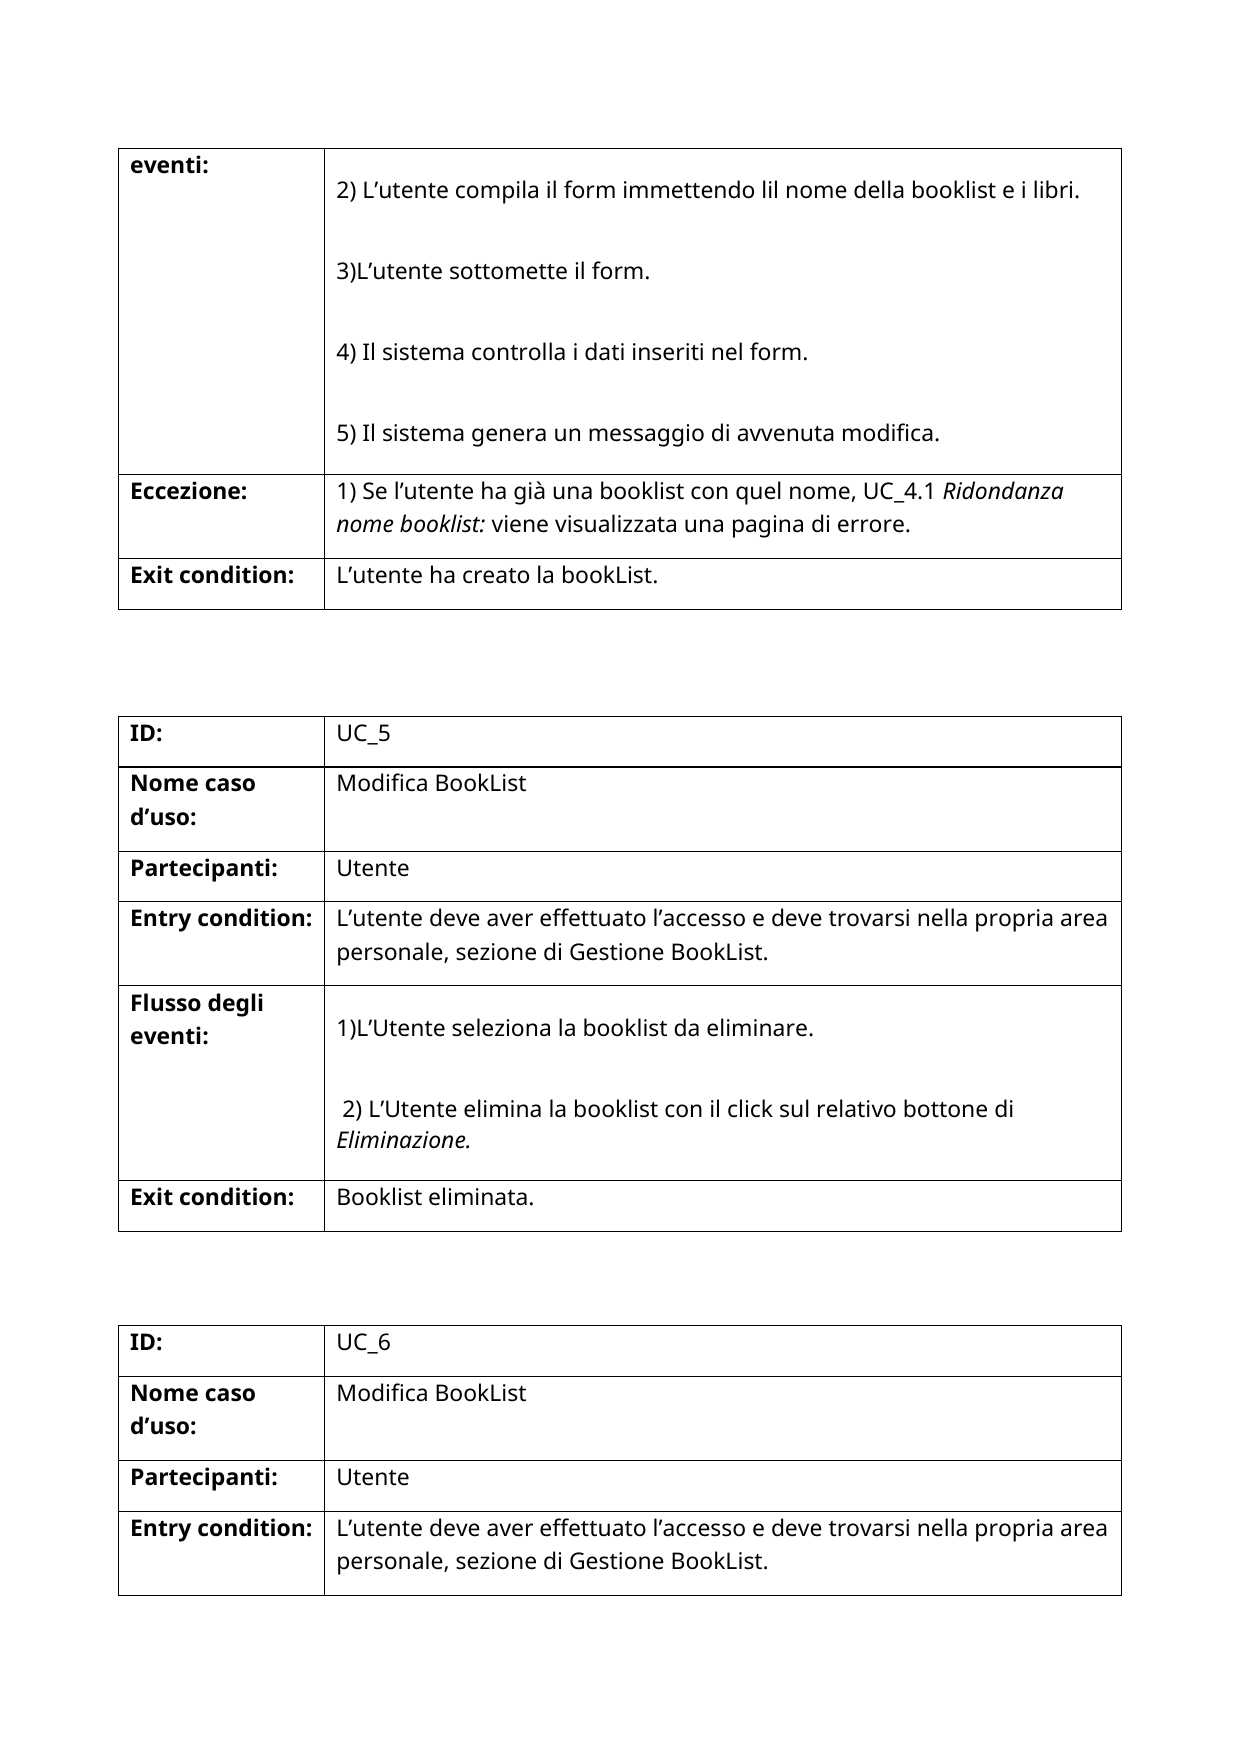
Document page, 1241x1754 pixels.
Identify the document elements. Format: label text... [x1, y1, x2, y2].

table_cell Partecipanti: [119, 1461, 324, 1511]
table_cell 1) Se l’utente ha già una booklist con quel nome, UC_4.1 Ridondanza nome booklist: viene visualizzata una pagina di errore. [325, 475, 1121, 558]
table_cell Nome caso d’uso: [119, 1377, 324, 1460]
table_cell L’utente ha creato la bookList. [325, 559, 1121, 608]
table_cell 2) L’utente compila il form immettendo lil nome della booklist e i libri. 3)L’utente sottomette il form. 4) Il sistema controlla i dati inseriti nel form. 5) Il sistema genera un messaggio di avvenuta modifica. [325, 149, 1121, 474]
table_cell Modifica BookList [325, 768, 1121, 851]
table_header UC_5 [325, 717, 1121, 766]
table_header ID: [119, 1326, 324, 1376]
table_cell Entry condition: [119, 1512, 324, 1595]
table_cell Modifica BookList [325, 1377, 1121, 1460]
table_cell Partecipanti: [119, 852, 324, 901]
table_cell Flusso degli eventi: [119, 986, 324, 1180]
table_cell Utente [325, 852, 1121, 901]
table_cell Exit condition: [119, 1181, 324, 1231]
table_cell 1)L’Utente seleziona la booklist da eliminare. 2) L’Utente elimina la booklist con il click sul relativo bottone di Eliminazione. [325, 986, 1121, 1180]
table_cell Booklist eliminata. [325, 1181, 1121, 1231]
table_cell Utente [325, 1461, 1121, 1511]
table_cell L’utente deve aver effettuato l’accesso e deve trovarsi nella propria area personale, sezione di Gestione BookList. [325, 1512, 1121, 1595]
table_header UC_6 [325, 1326, 1121, 1376]
table_cell Eccezione: [119, 475, 324, 558]
table_header ID: [119, 717, 324, 766]
table_cell Entry condition: [119, 902, 324, 985]
table_cell Nome caso d’uso: [119, 768, 324, 851]
table_cell eventi: [119, 149, 324, 474]
table_cell Exit condition: [119, 559, 324, 608]
table_cell L’utente deve aver effettuato l’accesso e deve trovarsi nella propria area personale, sezione di Gestione BookList. [325, 902, 1121, 985]
